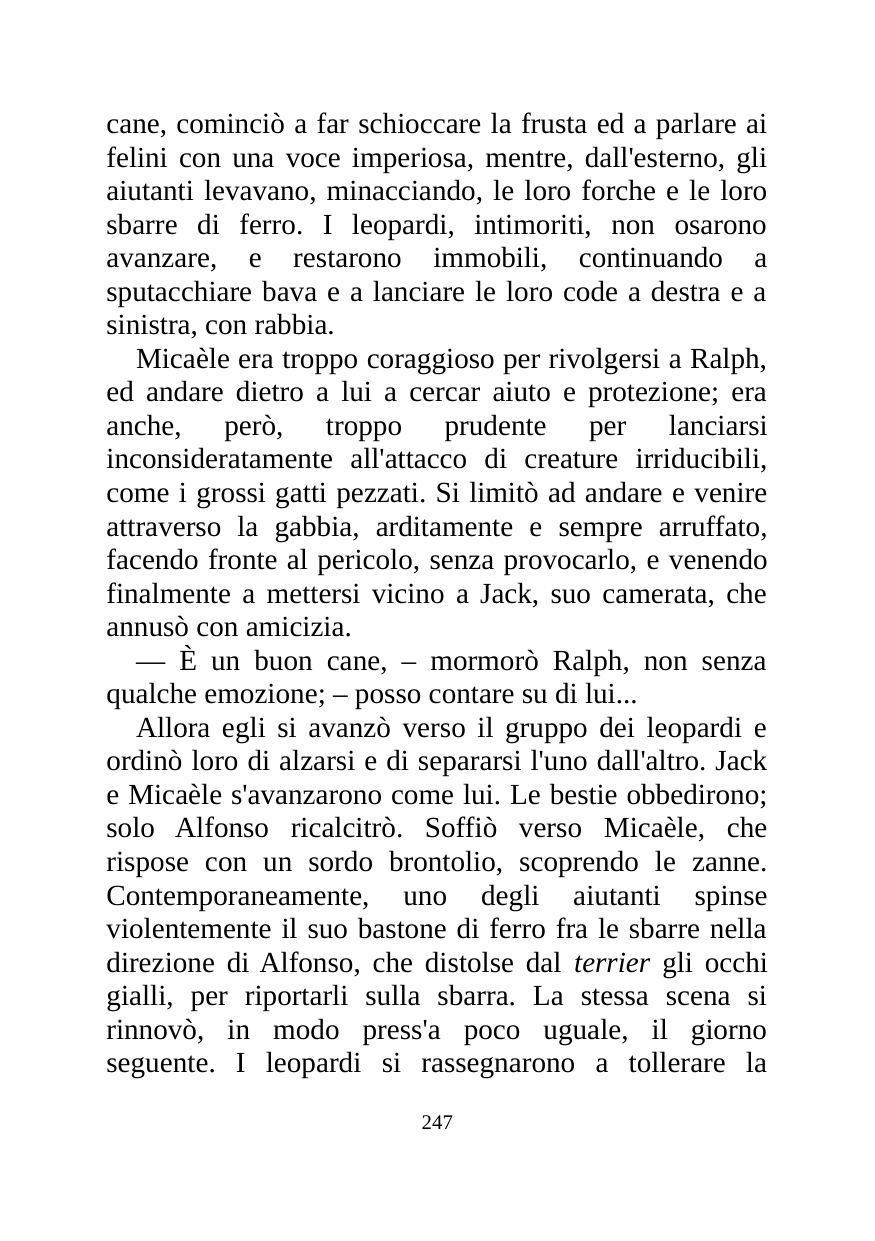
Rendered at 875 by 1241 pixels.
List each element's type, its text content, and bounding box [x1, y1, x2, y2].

text Allora egli si avanzò verso il gruppo dei leopardi e ordinò loro di alzarsi e di separarsi l'uno dall'altro. Jack e Micaèle s'avanzarono come lui. Le bestie obbedirono; solo Alfonso ricalcitrò. Soffiò verso Micaèle, che rispose con un sordo brontolio, scoprendo le zanne. Contemporaneamente, uno degli aiutanti spinse violentemente il suo bastone di ferro fra le sbarre nella direzione di Alfonso, che distolse dal terrier gli occhi gialli, per riportarli sulla sbarra. La stessa scena si rinnovò, in modo press'a poco uguale, il giorno seguente. I leopardi si rassegnarono a tollerare la [106, 710, 768, 1079]
text cane, cominciò a far schioccare la frusta ed a parlare ai felini con una voce imperiosa, mentre, dall'esterno, gli aiutanti levavano, minacciando, le loro forche e le loro sbarre di ferro. I leopardi, intimoriti, non osarono avanzare, e restarono immobili, continuando a sputacchiare bava e a lanciare le loro code a destra e a sinistra, con rabbia. [106, 106, 768, 341]
text Micaèle era troppo coraggioso per rivolgersi a Ralph, ed andare dietro a lui a cercar aiuto e protezione; era anche, però, troppo prudente per lanciarsi inconsideratamente all'attacco di creature irriducibili, come i grossi gatti pezzati. Si limitò ad andare e venire attraverso la gabbia, arditamente e sempre arruffato, facendo fronte al pericolo, senza provocarlo, e venendo finalmente a mettersi vicino a Jack, suo camerata, che annusò con amicizia. [106, 341, 768, 643]
text — È un buon cane, – mormorò Ralph, non senza qualche emozione; – posso contare su di lui... [106, 643, 768, 710]
